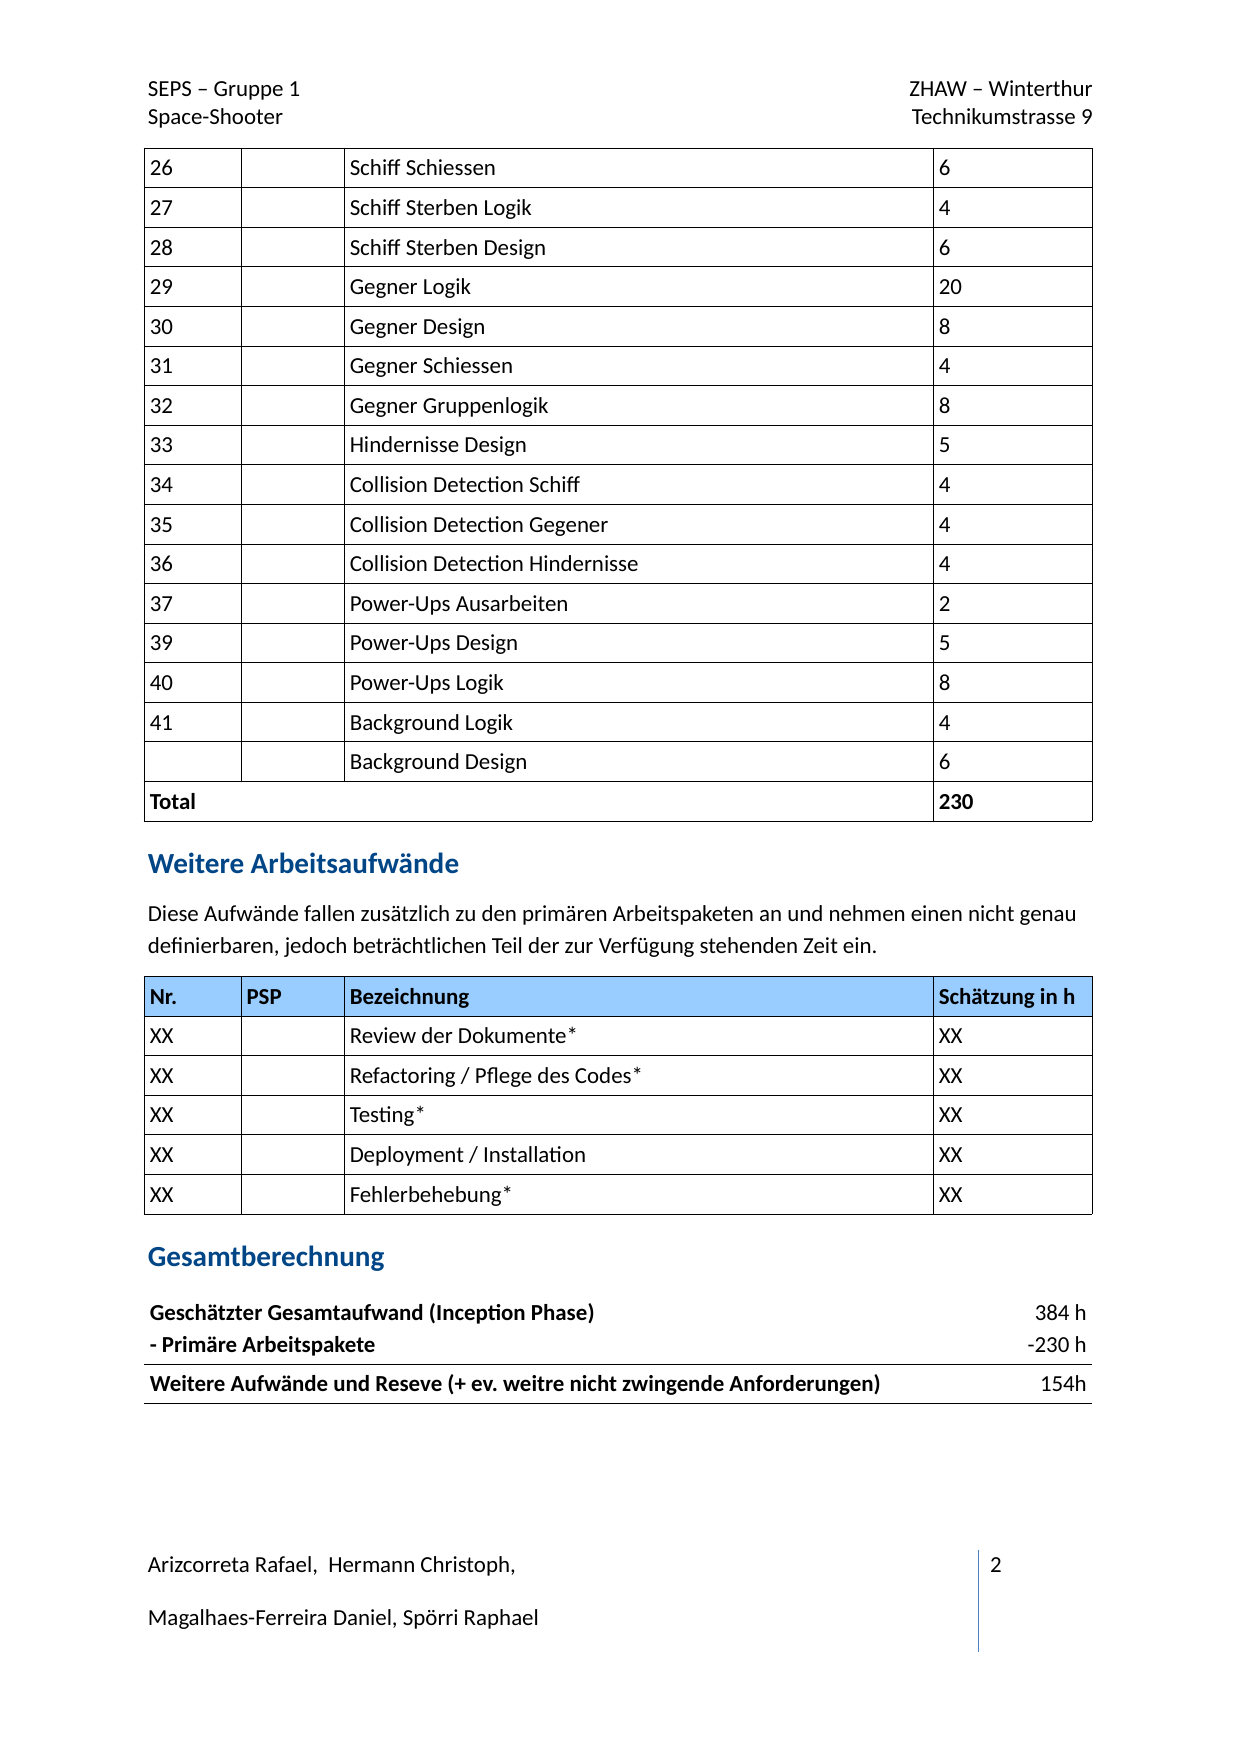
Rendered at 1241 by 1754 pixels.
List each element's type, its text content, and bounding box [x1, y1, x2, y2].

table_cell 27 [145, 188, 241, 227]
table_cell XX [145, 1175, 241, 1213]
table_cell 33 [145, 426, 241, 464]
table_cell 4 [934, 545, 1092, 583]
table_cell [145, 742, 241, 781]
table_cell 32 [145, 386, 241, 425]
table_cell [242, 1056, 344, 1095]
table_cell XX [934, 1017, 1092, 1055]
table_cell Gegner Logik [345, 267, 933, 306]
table_cell Weitere Aufwände und Reseve (+ ev. weitre nicht zwingende Anforderungen) [144, 1365, 903, 1403]
table_cell [242, 307, 344, 346]
table_cell Gegner Schiessen [345, 347, 933, 385]
table_cell 5 [934, 624, 1092, 662]
table_cell XX [145, 1056, 241, 1095]
table_cell XX [934, 1056, 1092, 1095]
table_cell Collision Detection Gegener [345, 505, 933, 543]
table_cell [242, 1017, 344, 1055]
table_header Schätzung in h [934, 977, 1092, 1016]
table_cell 26 [145, 149, 241, 187]
table_cell [242, 426, 344, 464]
table_cell Schiff Schiessen [345, 149, 933, 187]
table_cell 8 [934, 386, 1092, 425]
table_cell [242, 347, 344, 385]
table_cell XX [145, 1017, 241, 1055]
table_cell XX [934, 1096, 1092, 1134]
table_cell 154h [903, 1365, 1092, 1403]
table_cell 39 [145, 624, 241, 662]
table_cell XX [145, 1135, 241, 1174]
table_cell Collision Detection Schiff [345, 465, 933, 504]
table_cell 30 [145, 307, 241, 346]
table_cell Total [145, 782, 933, 821]
table_header 384 h -230 h [903, 1292, 1092, 1364]
table_cell Collision Detection Hindernisse [345, 545, 933, 583]
subtitle Gesamtberechnung [148, 1238, 1093, 1274]
table_cell [242, 1096, 344, 1134]
table_header Geschätzter Gesamtaufwand (Inception Phase) - Primäre Arbeitspakete [144, 1292, 903, 1364]
table_cell Schiff Sterben Design [345, 228, 933, 266]
table_cell [242, 465, 344, 504]
table_cell Hindernisse Design [345, 426, 933, 464]
table_cell 36 [145, 545, 241, 583]
table_cell Power-Ups Ausarbeiten [345, 584, 933, 623]
subtitle Weitere Arbeitsaufwände [148, 846, 1093, 881]
table_cell [242, 505, 344, 543]
table_cell [242, 703, 344, 741]
table_cell Fehlerbehebung* [345, 1175, 933, 1213]
table_cell [242, 1175, 344, 1213]
table_cell 8 [934, 307, 1092, 346]
table_cell [242, 584, 344, 623]
table_cell 31 [145, 347, 241, 385]
table_cell 5 [934, 426, 1092, 464]
table_cell 4 [934, 703, 1092, 741]
table_cell [242, 228, 344, 266]
table_cell 6 [934, 742, 1092, 781]
table_cell Background Logik [345, 703, 933, 741]
table_cell 4 [934, 188, 1092, 227]
table_cell 4 [934, 505, 1092, 543]
table_cell [242, 545, 344, 583]
table_cell [242, 742, 344, 781]
table_header Bezeichnung [345, 977, 933, 1016]
table_cell Gegner Gruppenlogik [345, 386, 933, 425]
table_cell 4 [934, 347, 1092, 385]
table_cell Deployment / Installation [345, 1135, 933, 1174]
table_cell [242, 1135, 344, 1174]
table_cell 2 [934, 584, 1092, 623]
table_cell [242, 624, 344, 662]
table_cell Background Design [345, 742, 933, 781]
table_cell Testing* [345, 1096, 933, 1134]
table_cell 20 [934, 267, 1092, 306]
table_cell Power-Ups Logik [345, 663, 933, 702]
table_cell Schiff Sterben Logik [345, 188, 933, 227]
table_cell 40 [145, 663, 241, 702]
table_cell [242, 663, 344, 702]
table_header PSP [242, 977, 344, 1016]
table_cell [242, 267, 344, 306]
text Diese Aufwände fallen zusätzlich zu den primären Arbeitspaketen an und nehmen einen nicht genau definierbaren, jedoch beträchtlichen Teil der zur Verfügung stehenden Zeit ein. [148, 899, 1093, 959]
table_cell [242, 386, 344, 425]
table_cell Refactoring / Pflege des Codes* [345, 1056, 933, 1095]
table_header Nr. [145, 977, 241, 1016]
table_cell Power-Ups Design [345, 624, 933, 662]
table_cell 41 [145, 703, 241, 741]
table_cell Gegner Design [345, 307, 933, 346]
table_cell XX [934, 1135, 1092, 1174]
table_cell 4 [934, 465, 1092, 504]
table_cell [242, 188, 344, 227]
table_cell XX [934, 1175, 1092, 1213]
table_cell 34 [145, 465, 241, 504]
table_cell 8 [934, 663, 1092, 702]
table_cell XX [145, 1096, 241, 1134]
table_cell 6 [934, 149, 1092, 187]
table_cell 28 [145, 228, 241, 266]
table_cell Review der Dokumente* [345, 1017, 933, 1055]
table_cell 29 [145, 267, 241, 306]
table_cell 230 [934, 782, 1092, 821]
table_cell 35 [145, 505, 241, 543]
table_cell 37 [145, 584, 241, 623]
table_cell [242, 149, 344, 187]
table_cell 6 [934, 228, 1092, 266]
